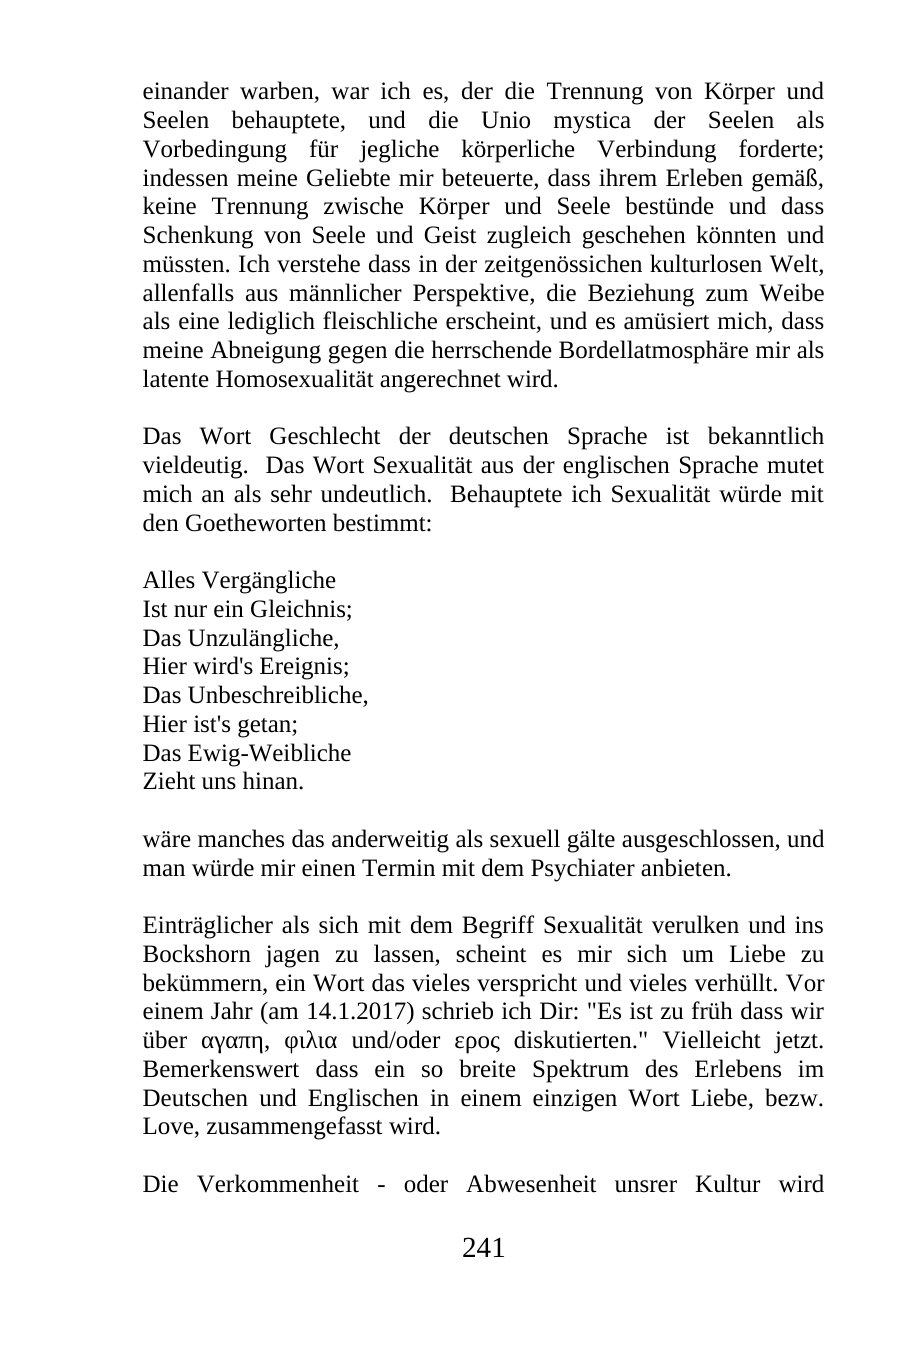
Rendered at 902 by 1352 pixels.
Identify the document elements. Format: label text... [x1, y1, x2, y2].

text Die Verkommenheit - oder Abwesenheit unsrer Kultur wird [142, 1169, 825, 1198]
text Zieht uns hinan. [142, 766, 825, 795]
text Das Ewig-Weibliche [142, 738, 825, 766]
text Alles Vergängliche [142, 565, 825, 594]
text Das Unbeschreibliche, [142, 680, 825, 709]
text Einträglicher als sich mit dem Begriff Sexualität verulken und ins Bockshorn jagen zu lassen, scheint es mir sich um Liebe zu bekümmern, ein Wort das vieles verspricht und vieles verhüllt. Vor einem Jahr (am 14.1.2017) schrieb ich Dir: "Es ist zu früh dass wir über αγαπη, φιλια und/oder ερος diskutierten." Vielleicht jetzt. Bemerkenswert dass ein so breite Spektrum des Erlebens im Deutschen und Englischen in einem einzigen Wort Liebe, bezw. Love, zusammengefasst wird. [142, 910, 825, 1140]
text einander warben, war ich es, der die Trennung von Körper und Seelen behauptete, und die Unio mystica der Seelen als Vorbedingung für jegliche körperliche Verbindung forderte; indessen meine Geliebte mir beteuerte, dass ihrem Erleben gemäß, keine Trennung zwische Körper und Seele bestünde und dass Schenkung von Seele und Geist zugleich geschehen könnten und müssten. Ich verstehe dass in der zeitgenössichen kulturlosen Welt, allenfalls aus männlicher Perspektive, die Beziehung zum Weibe als eine lediglich fleischliche erscheint, und es amüsiert mich, dass meine Abneigung gegen die herrschende Bordellatmosphäre mir als latente Homosexualität angerechnet wird. [142, 76, 825, 393]
text Hier ist's getan; [142, 709, 825, 738]
text Hier wird's Ereignis; [142, 651, 825, 680]
text Ist nur ein Gleichnis; [142, 594, 825, 623]
text wäre manches das anderweitig als sexuell gälte ausgeschlossen, und man würde mir einen Termin mit dem Psychiater anbieten. [142, 824, 825, 881]
text Das Wort Geschlecht der deutschen Sprache ist bekanntlich vieldeutig. Das Wort Sexualität aus der englischen Sprache mutet mich an als sehr undeutlich. Behauptete ich Sexualität würde mit den Goetheworten bestimmt: [142, 421, 825, 536]
text Das Unzulängliche, [142, 623, 825, 651]
